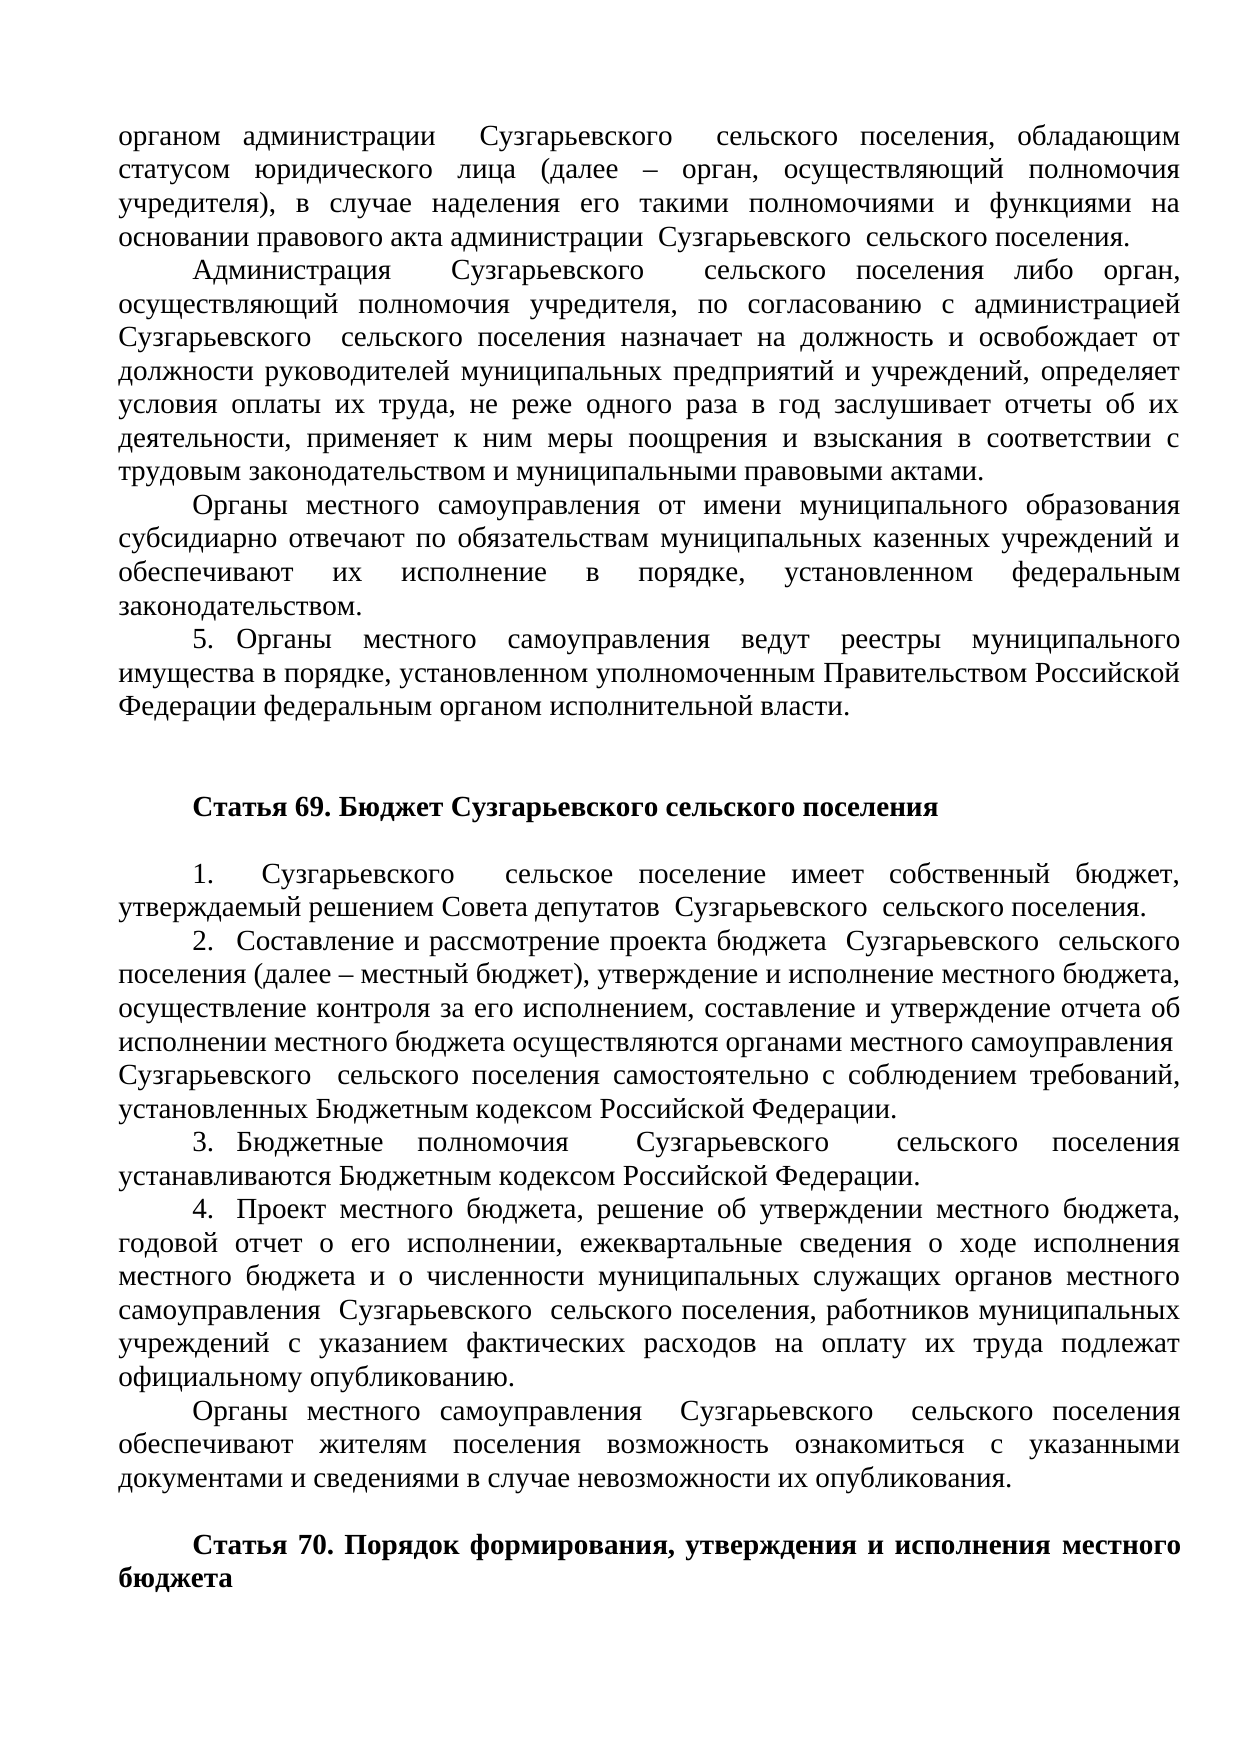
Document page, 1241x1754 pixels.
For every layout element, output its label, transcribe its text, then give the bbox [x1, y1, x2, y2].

list Составление и рассмотрение проекта бюджета Сузгарьевского сельского поселения (далее – местный бюджет), утверждение и исполнение местного бюджета, осуществление контроля за его исполнением, составление и утверждение отчета об исполнении местного бюджета осуществляются органами местного самоуправления Сузгарьевского сельского поселения самостоятельно с соблюдением требований, установленных Бюджетным кодексом Российской Федерации. [118, 923, 1181, 1124]
list Бюджетные полномочия Сузгарьевского сельского поселения устанавливаются Бюджетным кодексом Российской Федерации. [118, 1124, 1181, 1191]
text органом администрации Сузгарьевского сельского поселения, обладающим статусом юридического лица (далее – орган, осуществляющий полномочия учредителя), в случае наделения его такими полномочиями и функциями на основании правового акта администрации Сузгарьевского сельского поселения. [118, 118, 1181, 252]
list Органы местного самоуправления ведут реестры муниципального имущества в порядке, установленном уполномоченным Правительством Российской Федерации федеральным органом исполнительной власти. [118, 621, 1181, 722]
text Статья 69. Бюджет Сузгарьевского сельского поселения [118, 789, 1181, 822]
text Статья 70. Порядок формирования, утверждения и исполнения местного бюджета [118, 1527, 1181, 1594]
text Органы местного самоуправления от имени муниципального образования субсидиарно отвечают по обязательствам муниципальных казенных учреждений и обеспечивают их исполнение в порядке, установленном федеральным законодательством. [118, 487, 1181, 621]
list Проект местного бюджета, решение об утверждении местного бюджета, годовой отчет о его исполнении, ежеквартальные сведения о ходе исполнения местного бюджета и о численности муниципальных служащих органов местного самоуправления Сузгарьевского сельского поселения, работников муниципальных учреждений с указанием фактических расходов на оплату их труда подлежат официальному опубликованию. [118, 1191, 1181, 1393]
text Органы местного самоуправления Сузгарьевского сельского поселения обеспечивают жителям поселения возможность ознакомиться с указанными документами и сведениями в случае невозможности их опубликования. [118, 1393, 1181, 1493]
list Сузгарьевского сельское поселение имеет собственный бюджет, утверждаемый решением Совета депутатов Сузгарьевского сельского поселения. [118, 856, 1181, 923]
text Администрация Сузгарьевского сельского поселения либо орган, осуществляющий полномочия учредителя, по согласованию с администрацией Сузгарьевского сельского поселения назначает на должность и освобождает от должности руководителей муниципальных предприятий и учреждений, определяет условия оплаты их труда, не реже одного раза в год заслушивает отчеты об их деятельности, применяет к ним меры поощрения и взыскания в соответствии с трудовым законодательством и муниципальными правовыми актами. [118, 252, 1181, 487]
